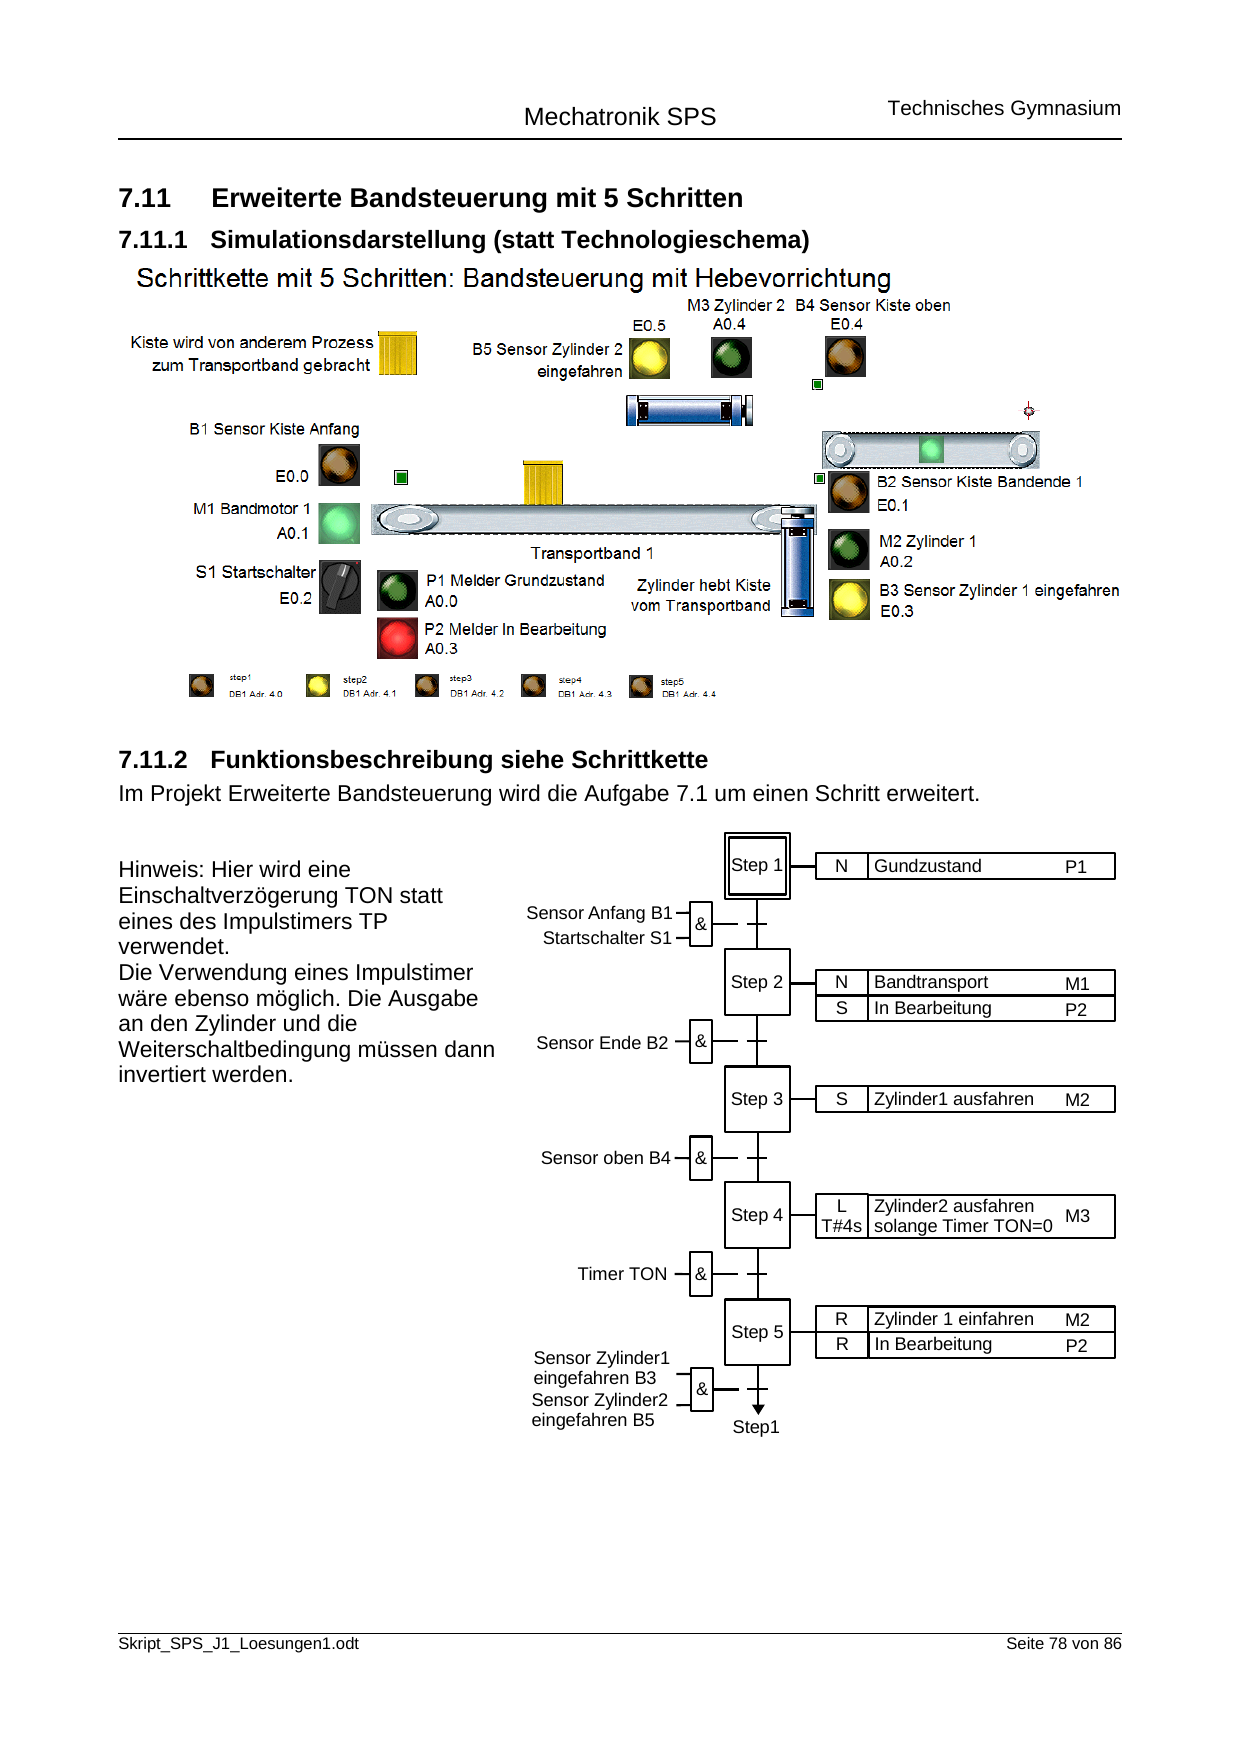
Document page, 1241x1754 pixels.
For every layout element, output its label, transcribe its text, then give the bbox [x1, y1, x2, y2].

subtitle Funktionsbeschreibung siehe Schrittkette [118, 746, 1122, 774]
subtitle Simulationsdarstellung (statt Technologieschema) [118, 226, 1122, 254]
text Im Projekt Erweiterte Bandsteuerung wird die Aufgabe 7.1 um einen Schritt erweitert. [118, 780, 1122, 806]
picture [118, 260, 1123, 705]
text Hinweis: Hier wird eine Einschaltverzögerung TON statt eines des Impulstimers TP verwendet. Die Verwendung eines Impulstimer wäre ebenso möglich. Die Ausgabe an den Zylinder und die Weiterschaltbedingung müssen dann invertiert werden. [118, 857, 514, 1088]
subtitle Erweiterte Bandsteuerung mit 5 Schritten [118, 183, 1122, 213]
